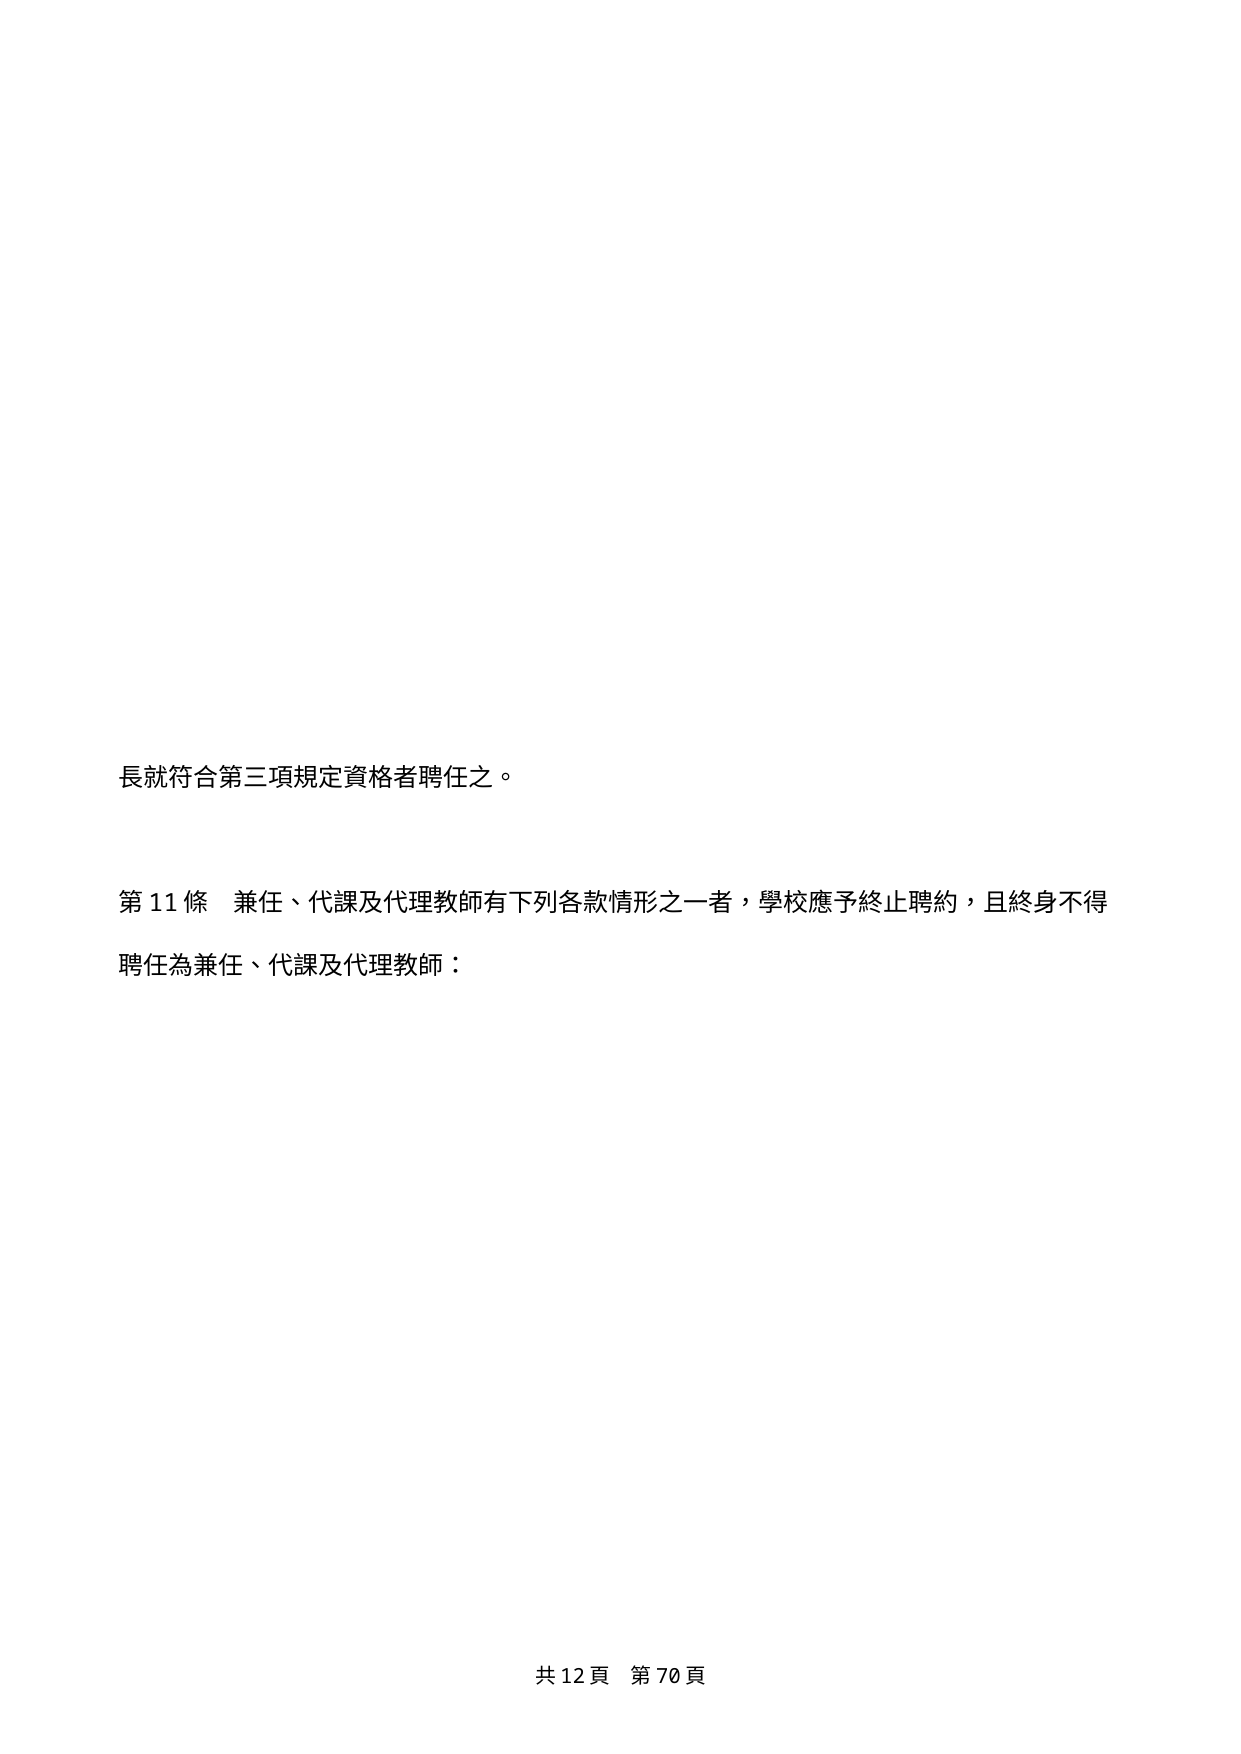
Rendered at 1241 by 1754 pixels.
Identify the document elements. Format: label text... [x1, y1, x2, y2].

text 長就符合第三項規定資格者聘任之。 [118, 734, 1122, 797]
text 第11條 兼任、代課及代理教師有下列各款情形之一者，學校應予終止聘約，且終身不得聘任為兼任、代課及代理教師： [118, 859, 1122, 984]
